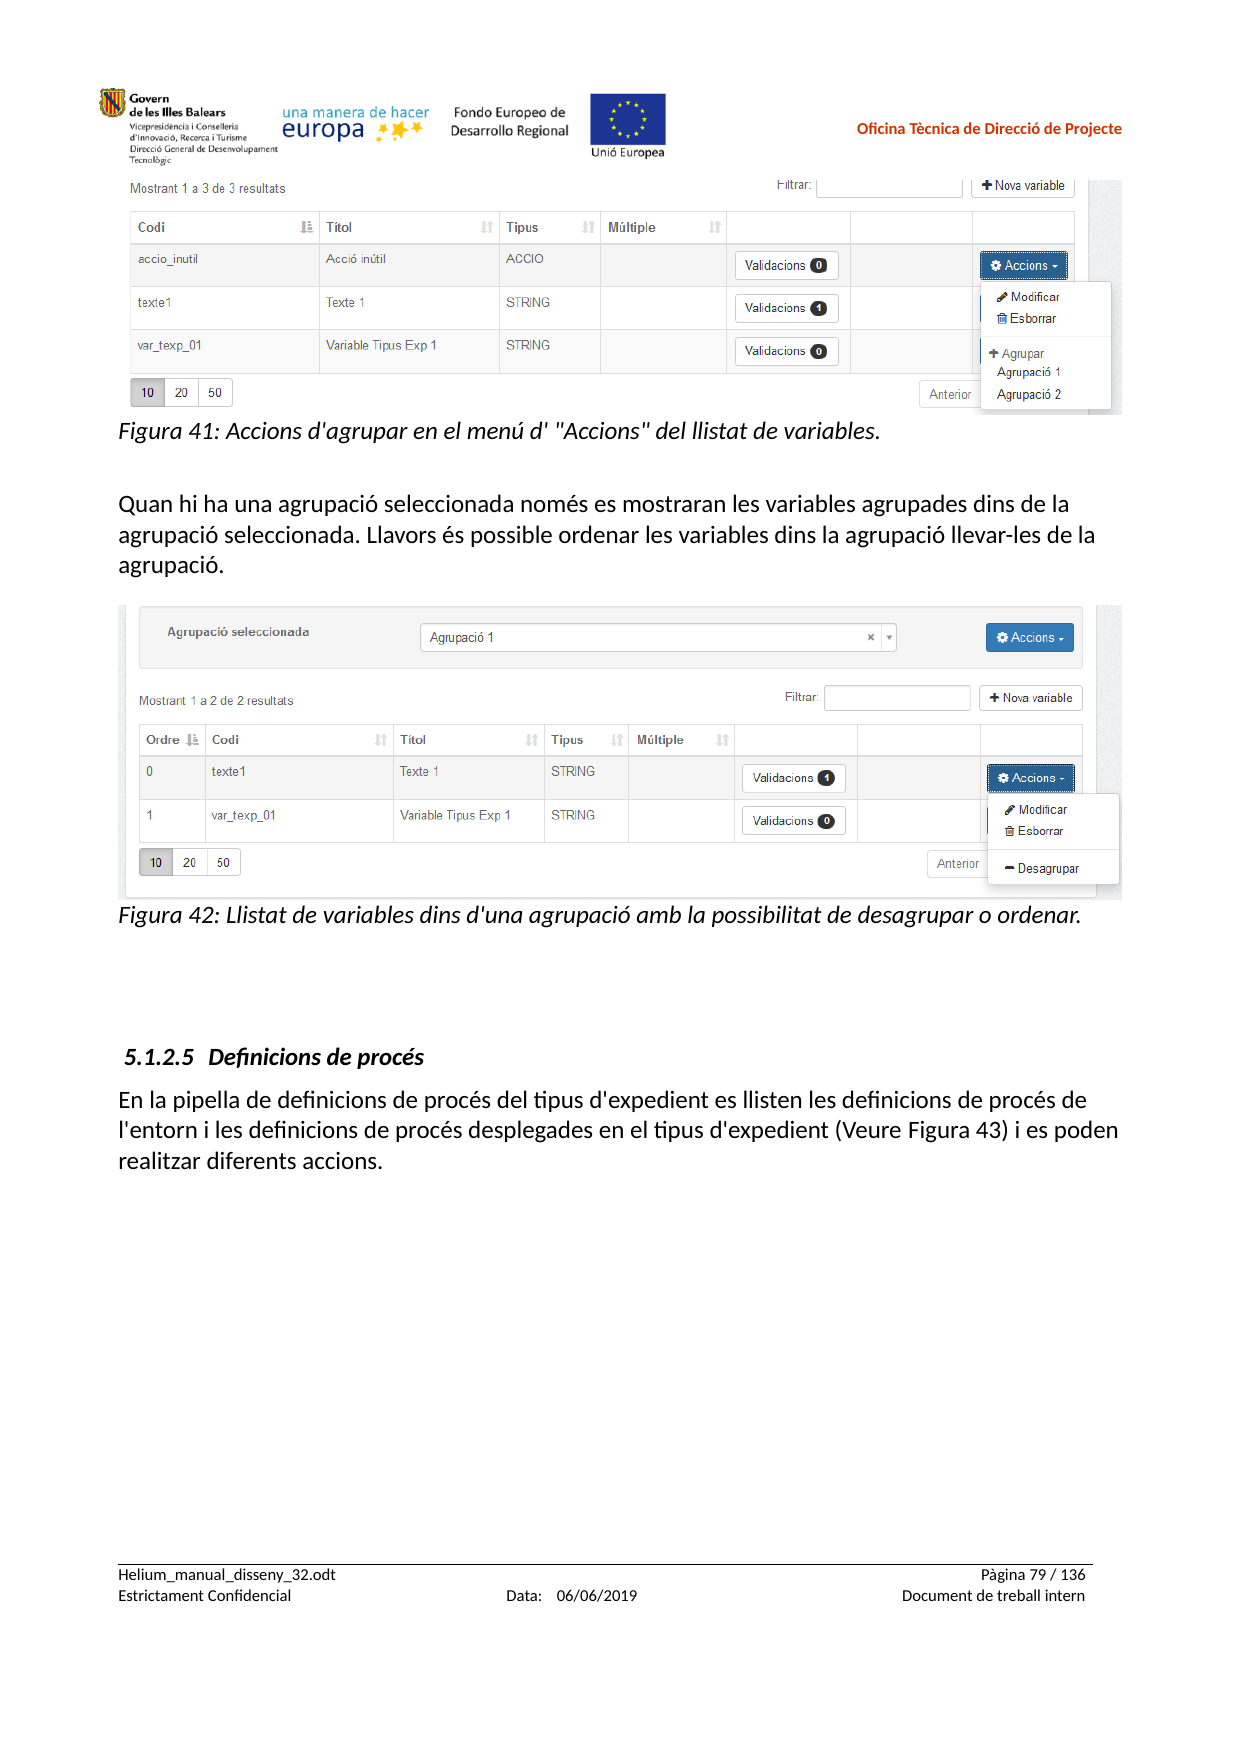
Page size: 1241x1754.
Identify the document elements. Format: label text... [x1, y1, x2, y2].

picture [118, 605, 1123, 900]
text En la pipella de definicions de procés del tipus d'expedient es llisten les definicions de procés de l'entorn i les definicions de procés desplegades en el tipus d'expedient (Veure Figura 43) i es poden realitzar diferents accions. [118, 1084, 1122, 1175]
subtitle Definicions de procés [118, 1041, 1122, 1071]
text Figura 41: Accions d'agrupar en el menú d' "Accions" del llistat de variables. [118, 415, 1122, 445]
text Quan hi ha una agrupació seleccionada només es mostraran les variables agrupades dins de la agrupació seleccionada. Llavors és possible ordenar les variables dins la agrupació llevar-les de la agrupació. [118, 488, 1122, 580]
text Figura 42: Llistat de variables dins d'una agrupació amb la possibilitat de desagrupar o ordenar. [118, 900, 1122, 930]
picture [99, 87, 668, 166]
picture [118, 180, 1123, 415]
